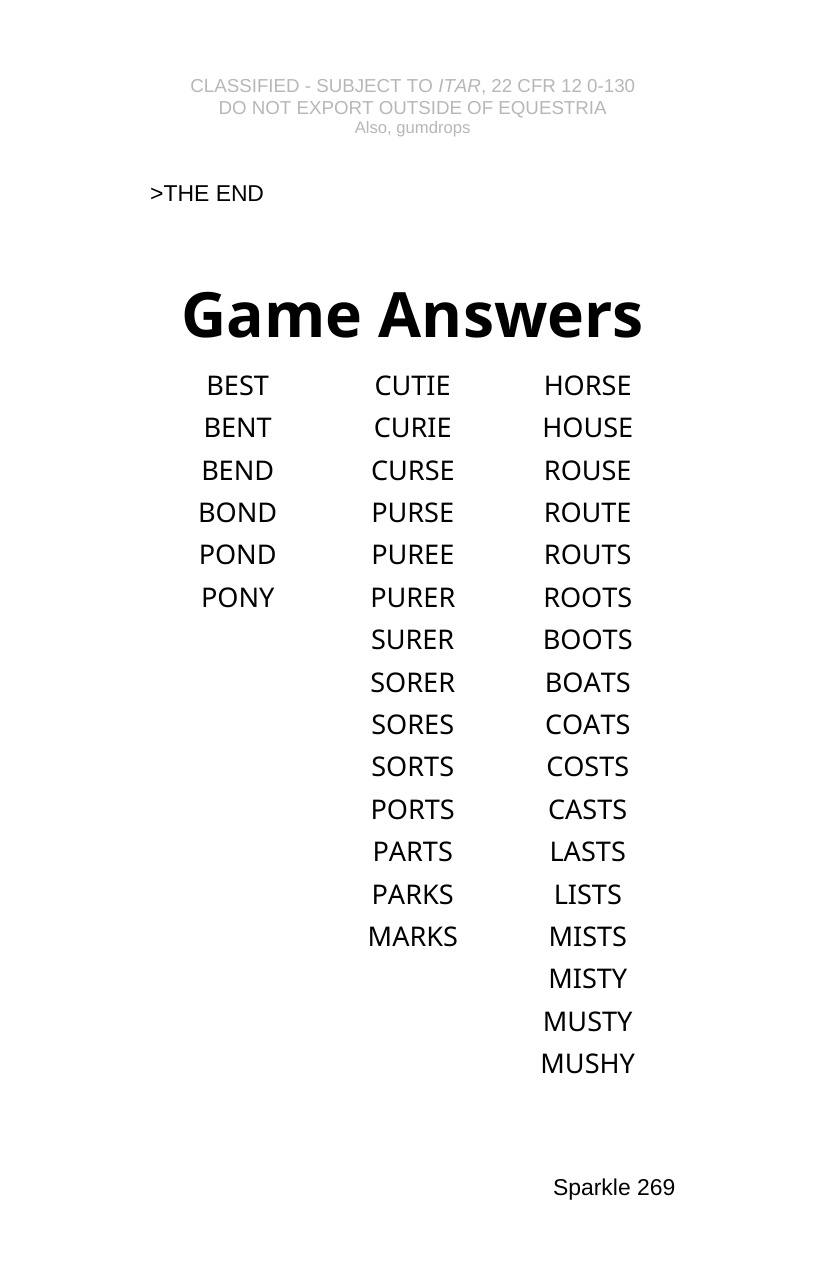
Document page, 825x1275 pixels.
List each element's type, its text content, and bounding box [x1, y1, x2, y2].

text >THE END [150, 180, 675, 207]
table_header BEST BENT BEND BOND POND PONY [150, 356, 325, 1092]
title Game Answers [150, 271, 675, 356]
table_header CUTIE CURIE CURSE PURSE PUREE PURER SURER SORER SORES SORTS PORTS PARTS PARKS MARKS [325, 356, 500, 1092]
table_header HORSE HOUSE ROUSE ROUTE ROUTS ROOTS BOOTS BOATS COATS COSTS CASTS LASTS LISTS MISTS MISTY MUSTY MUSHY [500, 356, 675, 1092]
